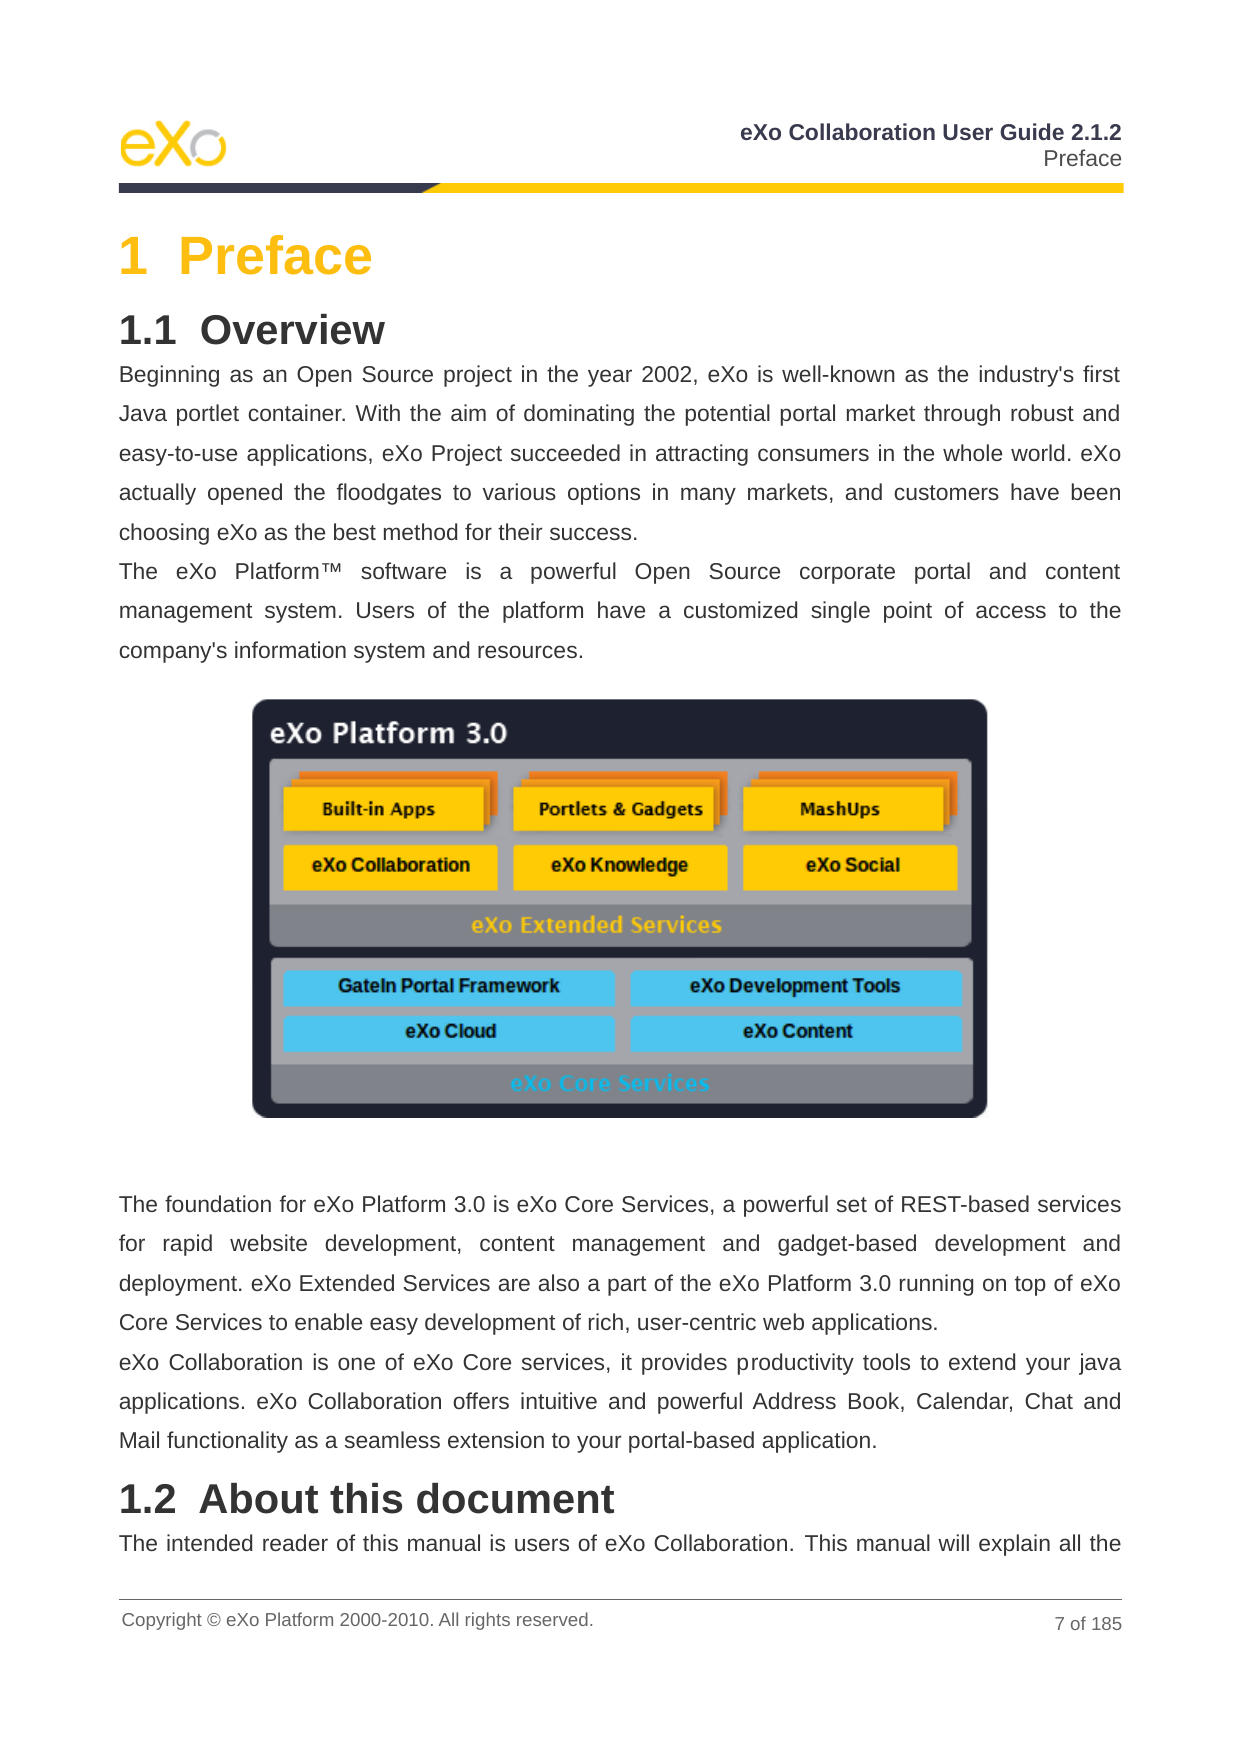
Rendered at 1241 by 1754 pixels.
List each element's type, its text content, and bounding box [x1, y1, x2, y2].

subtitle About this document [118, 1474, 1122, 1522]
picture [120, 120, 227, 167]
subtitle Overview [118, 305, 1122, 353]
picture [251, 698, 989, 1118]
subtitle Preface [118, 223, 1122, 286]
text The foundation for eXo Platform 3.0 is eXo Core Services, a powerful set of REST-based services for rapid website development, content management and gadget-based development and deployment. eXo Extended Services are also a part of the eXo Platform 3.0 running on top of eXo Core Services to enable easy development of rich, user-centric web applications. [118, 1191, 1122, 1335]
text Beginning as an Open Source project in the year 2002, eXo is well-known as the industry's first Java portlet container. With the aim of dominating the potential portal market through robust and easy-to-use applications, eXo Project succeeded in attracting consumers in the whole world. eXo actually opened the floodgates to various options in many markets, and customers have been choosing eXo as the best method for their success. [118, 361, 1122, 545]
text The eXo Platform™ software is a powerful Open Source corporate portal and content management system. Users of the platform have a customized single point of access to the company's information system and resources. [118, 558, 1122, 663]
text eXo Collaboration is one of eXo Core services, it provides productivity tools to extend your java applications. eXo Collaboration offers intuitive and powerful Address Book, Calendar, Chat and Mail functionality as a seamless extension to your portal-based application. [118, 1348, 1122, 1454]
picture [118, 183, 1124, 193]
text The intended reader of this manual is users of eXo Collaboration. This manual will explain all the [118, 1530, 1122, 1556]
